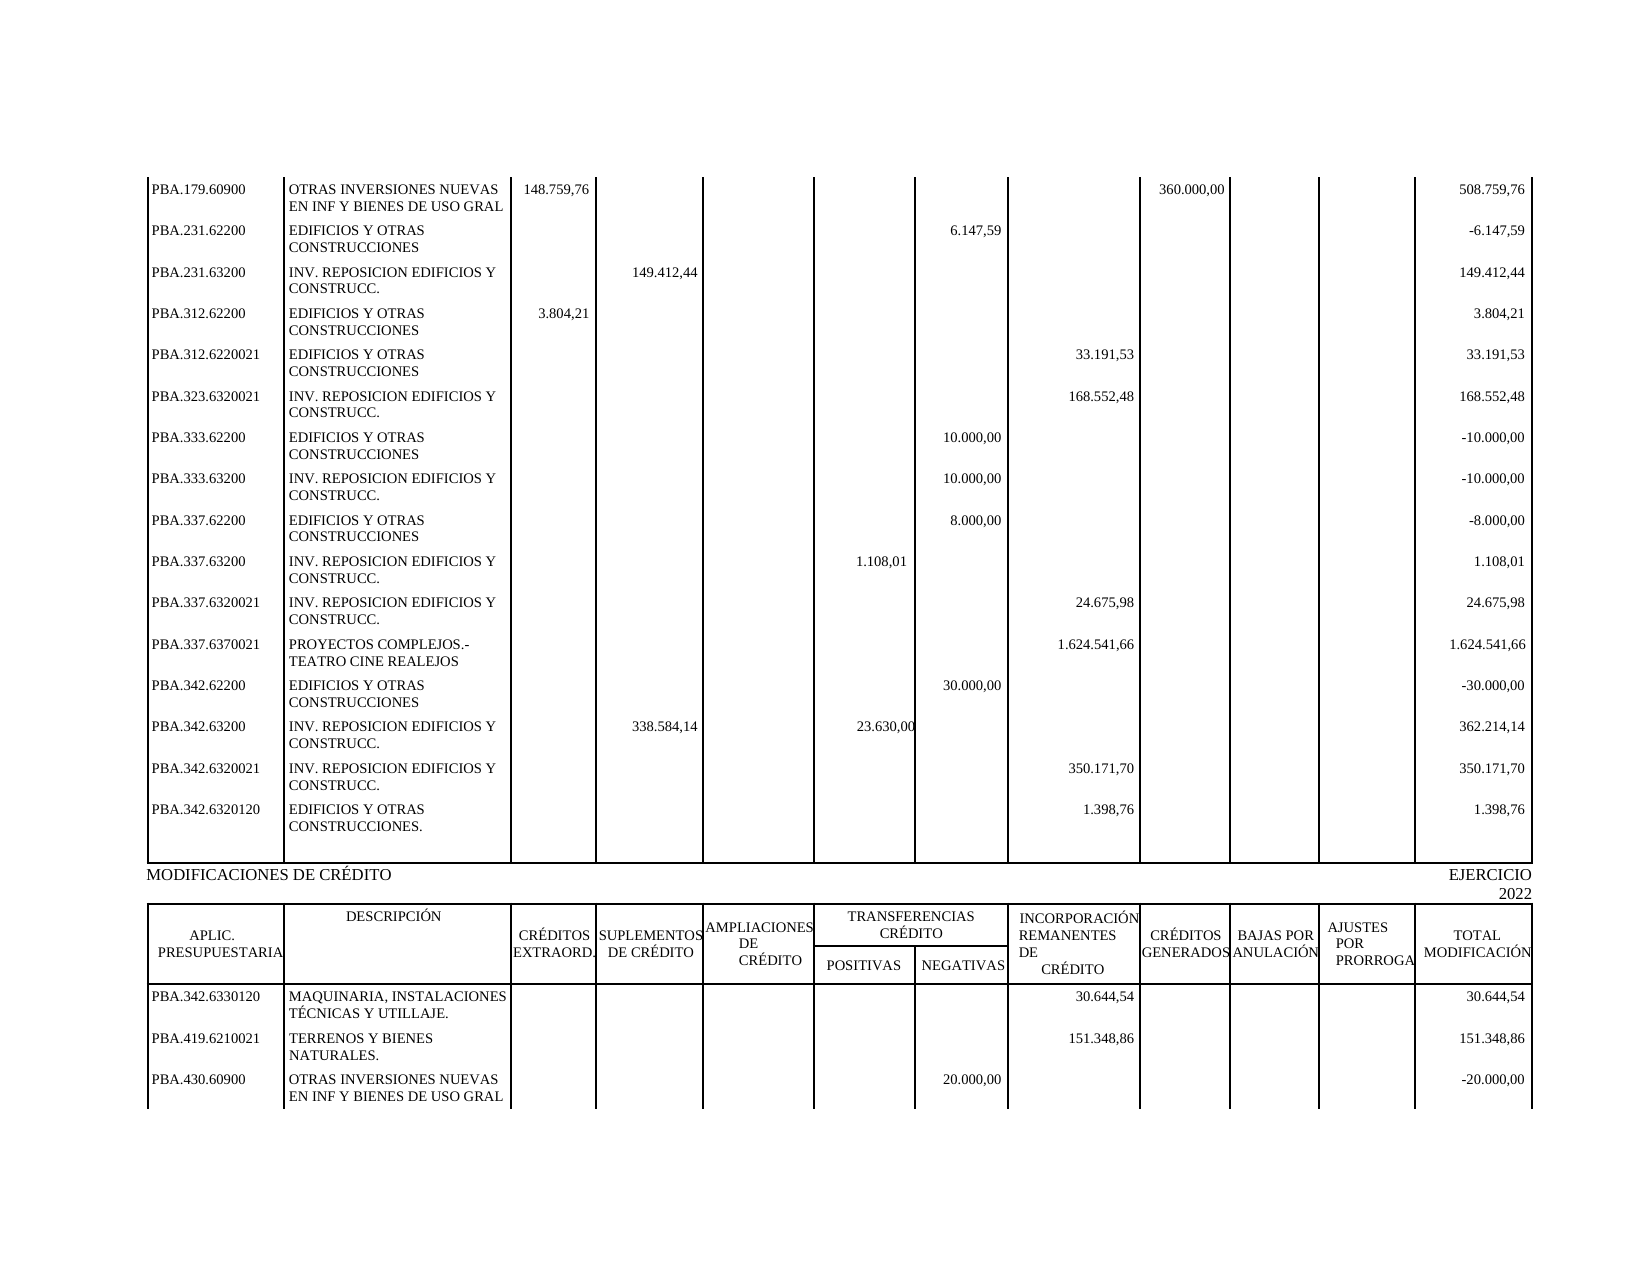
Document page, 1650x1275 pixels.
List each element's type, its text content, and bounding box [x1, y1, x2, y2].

table_cell TERRENOS Y BIENES NATURALES. [285, 1026, 510, 1067]
table_cell PBA.419.6210021 [149, 1026, 283, 1067]
table_cell [597, 384, 702, 425]
table_cell [1141, 467, 1229, 508]
table_cell [1320, 715, 1414, 756]
table_cell [1320, 591, 1414, 632]
table_cell [1320, 549, 1414, 591]
table_cell [1231, 674, 1318, 715]
table_header APLIC. PRESUPUESTARIA [149, 905, 283, 983]
table_cell [815, 425, 914, 467]
table_cell EDIFICIOS Y OTRAS CONSTRUCCIONES. [285, 798, 510, 862]
table_cell 168.552,48 [1416, 384, 1531, 425]
table_cell [815, 508, 914, 549]
table_cell [815, 384, 914, 425]
table_cell [597, 756, 702, 797]
table_cell [1009, 715, 1139, 756]
table_cell [1231, 798, 1318, 862]
table_cell 24.675,98 [1416, 591, 1531, 632]
table_cell [916, 177, 1007, 218]
table_cell PBA.342.6330120 [149, 985, 283, 1026]
table_cell [704, 674, 813, 715]
table_cell [1141, 1068, 1229, 1109]
table_cell [1320, 1068, 1414, 1109]
table_cell [1231, 756, 1318, 797]
table_cell 1.398,76 [1416, 798, 1531, 862]
table_cell 33.191,53 [1009, 343, 1139, 384]
table_cell [1141, 674, 1229, 715]
table_cell [815, 985, 914, 1026]
table_cell [1231, 549, 1318, 591]
table_cell INV. REPOSICION EDIFICIOS Y CONSTRUCC. [285, 591, 510, 632]
table_cell [1231, 1026, 1318, 1067]
table_cell [512, 219, 595, 260]
table_cell 8.000,00 [916, 508, 1007, 549]
table_cell [1320, 798, 1414, 862]
table_cell [512, 985, 595, 1026]
table_cell [916, 798, 1007, 862]
table_cell [512, 467, 595, 508]
table_cell PBA.312.62200 [149, 301, 283, 343]
table_cell 1.108,01 [1416, 549, 1531, 591]
table_cell -30.000,00 [1416, 674, 1531, 715]
table_cell 20.000,00 [916, 1068, 1007, 1109]
table_cell EDIFICIOS Y OTRAS CONSTRUCCIONES [285, 674, 510, 715]
table_cell 168.552,48 [1009, 384, 1139, 425]
table_cell [1141, 591, 1229, 632]
table_cell 23.630,00 [815, 715, 914, 756]
table_cell [815, 467, 914, 508]
table_cell PBA.342.6320120 [149, 798, 283, 862]
table_cell [916, 384, 1007, 425]
table_cell [815, 1026, 914, 1067]
table_cell NEGATIVAS [916, 947, 1007, 983]
table_cell [512, 715, 595, 756]
table_cell [815, 260, 914, 301]
table_cell EDIFICIOS Y OTRAS CONSTRUCCIONES [285, 219, 510, 260]
table_cell [1320, 177, 1414, 218]
table_cell [1231, 508, 1318, 549]
table_cell [597, 219, 702, 260]
table_cell [1320, 425, 1414, 467]
table_cell [1320, 219, 1414, 260]
table_header BAJAS POR ANULACIÓN [1231, 905, 1318, 983]
table_cell 30.644,54 [1009, 985, 1139, 1026]
table_cell 148.759,76 [512, 177, 595, 218]
table_cell [1320, 508, 1414, 549]
table_cell PBA.342.62200 [149, 674, 283, 715]
table_header SUPLEMENTOS DE CRÉDITO [597, 905, 702, 983]
table_header DESCRIPCIÓN [285, 905, 510, 983]
table_cell [704, 301, 813, 343]
table_cell [1320, 756, 1414, 797]
table_cell [916, 549, 1007, 591]
table_cell 1.398,76 [1009, 798, 1139, 862]
table_cell [916, 301, 1007, 343]
table_cell [1141, 756, 1229, 797]
table_cell [815, 177, 914, 218]
table_cell 24.675,98 [1009, 591, 1139, 632]
table_cell PBA.342.6320021 [149, 756, 283, 797]
table_cell [1009, 549, 1139, 591]
table_cell [1231, 632, 1318, 673]
table_cell [1320, 632, 1414, 673]
table_cell [597, 425, 702, 467]
table_cell [597, 343, 702, 384]
table_cell INV. REPOSICION EDIFICIOS Y CONSTRUCC. [285, 467, 510, 508]
table_cell [1141, 384, 1229, 425]
table_cell [512, 384, 595, 425]
table_cell [512, 798, 595, 862]
table_cell EDIFICIOS Y OTRAS CONSTRUCCIONES [285, 425, 510, 467]
table_cell INV. REPOSICION EDIFICIOS Y CONSTRUCC. [285, 384, 510, 425]
table_cell PBA.337.6370021 [149, 632, 283, 673]
table_cell -10.000,00 [1416, 467, 1531, 508]
table_cell [815, 591, 914, 632]
table_cell [1009, 177, 1139, 218]
table_cell INV. REPOSICION EDIFICIOS Y CONSTRUCC. [285, 715, 510, 756]
table_cell [704, 177, 813, 218]
table_cell 350.171,70 [1416, 756, 1531, 797]
table_cell [916, 591, 1007, 632]
table_cell [1231, 715, 1318, 756]
table_cell [1320, 260, 1414, 301]
table_cell [597, 177, 702, 218]
table_cell [704, 798, 813, 862]
table_cell [1231, 591, 1318, 632]
table_cell 10.000,00 [916, 425, 1007, 467]
table_cell [1320, 384, 1414, 425]
table_cell PBA.333.63200 [149, 467, 283, 508]
table_cell [1320, 985, 1414, 1026]
table_header CRÉDITOS EXTRAORD. [512, 905, 595, 983]
table_cell [704, 219, 813, 260]
table_cell [597, 467, 702, 508]
table_cell [512, 756, 595, 797]
table_cell [1320, 674, 1414, 715]
table_cell [597, 549, 702, 591]
table_cell [1141, 798, 1229, 862]
table_cell -6.147,59 [1416, 219, 1531, 260]
table_cell 10.000,00 [916, 467, 1007, 508]
table_cell [704, 756, 813, 797]
table_cell OTRAS INVERSIONES NUEVAS EN INF Y BIENES DE USO GRAL [285, 177, 510, 218]
table_cell [1320, 1026, 1414, 1067]
table_cell [597, 798, 702, 862]
table_cell [512, 549, 595, 591]
table_cell [1141, 301, 1229, 343]
table_cell [704, 632, 813, 673]
table_cell 6.147,59 [916, 219, 1007, 260]
table_cell 362.214,14 [1416, 715, 1531, 756]
table_cell [1141, 1026, 1229, 1067]
table_cell PBA.342.63200 [149, 715, 283, 756]
table_cell [1141, 632, 1229, 673]
table_cell [704, 985, 813, 1026]
table_cell [1009, 301, 1139, 343]
table_cell [1320, 343, 1414, 384]
table_cell [1009, 508, 1139, 549]
table_cell PBA.337.6320021 [149, 591, 283, 632]
table_cell INV. REPOSICION EDIFICIOS Y CONSTRUCC. [285, 756, 510, 797]
table_cell [815, 674, 914, 715]
table_cell [916, 343, 1007, 384]
table_cell [1141, 715, 1229, 756]
table_cell EDIFICIOS Y OTRAS CONSTRUCCIONES [285, 508, 510, 549]
table_cell 151.348,86 [1416, 1026, 1531, 1067]
table_header AMPLIACIONES DE CRÉDITO [704, 905, 813, 983]
table_cell [1320, 467, 1414, 508]
table_cell 151.348,86 [1009, 1026, 1139, 1067]
table_cell [512, 1068, 595, 1109]
table_cell 1.624.541,66 [1009, 632, 1139, 673]
table_cell [1141, 425, 1229, 467]
table_cell INV. REPOSICION EDIFICIOS Y CONSTRUCC. [285, 260, 510, 301]
table_cell [1231, 260, 1318, 301]
table_header TOTAL MODIFICACIÓN [1416, 905, 1531, 983]
table_cell [512, 343, 595, 384]
table_cell [1231, 301, 1318, 343]
table_cell -8.000,00 [1416, 508, 1531, 549]
table_cell [704, 260, 813, 301]
table_cell [512, 632, 595, 673]
table_cell PBA.179.60900 [149, 177, 283, 218]
table_cell 350.171,70 [1009, 756, 1139, 797]
table_cell [704, 1068, 813, 1109]
table_cell PBA.430.60900 [149, 1068, 283, 1109]
table_cell 360.000,00 [1141, 177, 1229, 218]
table_cell [1141, 219, 1229, 260]
table_cell [704, 384, 813, 425]
table_cell PBA.231.63200 [149, 260, 283, 301]
table_cell [704, 591, 813, 632]
table_cell [512, 425, 595, 467]
table_cell 149.412,44 [597, 260, 702, 301]
table_cell PBA.337.62200 [149, 508, 283, 549]
table_cell 338.584,14 [597, 715, 702, 756]
table_cell [1009, 425, 1139, 467]
table_cell [1009, 674, 1139, 715]
table_cell 33.191,53 [1416, 343, 1531, 384]
table_cell [1009, 467, 1139, 508]
table_cell [916, 632, 1007, 673]
table_cell 30.000,00 [916, 674, 1007, 715]
table_cell [704, 549, 813, 591]
table_cell INV. REPOSICION EDIFICIOS Y CONSTRUCC. [285, 549, 510, 591]
table_cell [704, 343, 813, 384]
table_cell [597, 1026, 702, 1067]
table_cell [597, 1068, 702, 1109]
table_cell [597, 985, 702, 1026]
table_cell [512, 508, 595, 549]
table_cell [1231, 1068, 1318, 1109]
table_cell MAQUINARIA, INSTALACIONES TÉCNICAS Y UTILLAJE. [285, 985, 510, 1026]
table_cell [1141, 343, 1229, 384]
table_cell [512, 1026, 595, 1067]
table_cell PBA.323.6320021 [149, 384, 283, 425]
table_cell 30.644,54 [1416, 985, 1531, 1026]
table_cell [1009, 1068, 1139, 1109]
table_cell [597, 508, 702, 549]
table_cell -10.000,00 [1416, 425, 1531, 467]
table_cell [704, 467, 813, 508]
table_cell [815, 632, 914, 673]
table_cell [815, 756, 914, 797]
table_header AJUSTES POR PRORROGA [1320, 905, 1414, 983]
table_cell PBA.231.62200 [149, 219, 283, 260]
table_cell [597, 591, 702, 632]
table_cell [704, 715, 813, 756]
table_cell PBA.337.63200 [149, 549, 283, 591]
table_cell POSITIVAS [815, 947, 914, 983]
table_cell [916, 260, 1007, 301]
table_cell [1231, 985, 1318, 1026]
table_cell [512, 591, 595, 632]
table_cell [815, 301, 914, 343]
table_cell [597, 674, 702, 715]
table_header INCORPORACIÓN REMANENTES DE CRÉDITO [1009, 905, 1139, 983]
table_cell 1.624.541,66 [1416, 632, 1531, 673]
table_cell EDIFICIOS Y OTRAS CONSTRUCCIONES [285, 343, 510, 384]
table_cell 3.804,21 [512, 301, 595, 343]
table_cell [1141, 549, 1229, 591]
table_cell [1231, 177, 1318, 218]
table_cell [512, 260, 595, 301]
table_header TRANSFERENCIAS CRÉDITO [815, 905, 1007, 945]
table_cell [1231, 425, 1318, 467]
table_header CRÉDITOS GENERADOS [1141, 905, 1229, 983]
table_cell 508.759,76 [1416, 177, 1531, 218]
table_cell [1231, 384, 1318, 425]
table_cell [704, 1026, 813, 1067]
table_cell [1231, 343, 1318, 384]
table_cell OTRAS INVERSIONES NUEVAS EN INF Y BIENES DE USO GRAL [285, 1068, 510, 1109]
table_cell -20.000,00 [1416, 1068, 1531, 1109]
table_cell [916, 715, 1007, 756]
table_cell [1009, 260, 1139, 301]
table_cell [1231, 467, 1318, 508]
table_cell [815, 798, 914, 862]
table_cell [916, 1026, 1007, 1067]
table_cell [1141, 985, 1229, 1026]
table_cell 149.412,44 [1416, 260, 1531, 301]
table_cell 1.108,01 [815, 549, 914, 591]
table_cell [597, 632, 702, 673]
table_cell EDIFICIOS Y OTRAS CONSTRUCCIONES [285, 301, 510, 343]
text MODIFICACIONES DE CRÉDITO EJERCICIO 2022 [146, 864, 1532, 903]
table_cell [815, 219, 914, 260]
table_cell PBA.312.6220021 [149, 343, 283, 384]
table_cell [704, 508, 813, 549]
table_cell [512, 674, 595, 715]
table_cell [815, 1068, 914, 1109]
table_cell [1009, 219, 1139, 260]
table_cell [1141, 508, 1229, 549]
table_cell [1231, 219, 1318, 260]
table_cell [815, 343, 914, 384]
table_cell 3.804,21 [1416, 301, 1531, 343]
table_cell [916, 985, 1007, 1026]
table_cell [916, 756, 1007, 797]
table_cell PROYECTOS COMPLEJOS.- TEATRO CINE REALEJOS [285, 632, 510, 673]
table_cell [704, 425, 813, 467]
table_cell [597, 301, 702, 343]
table_cell [1141, 260, 1229, 301]
table_cell [1320, 301, 1414, 343]
table_cell PBA.333.62200 [149, 425, 283, 467]
